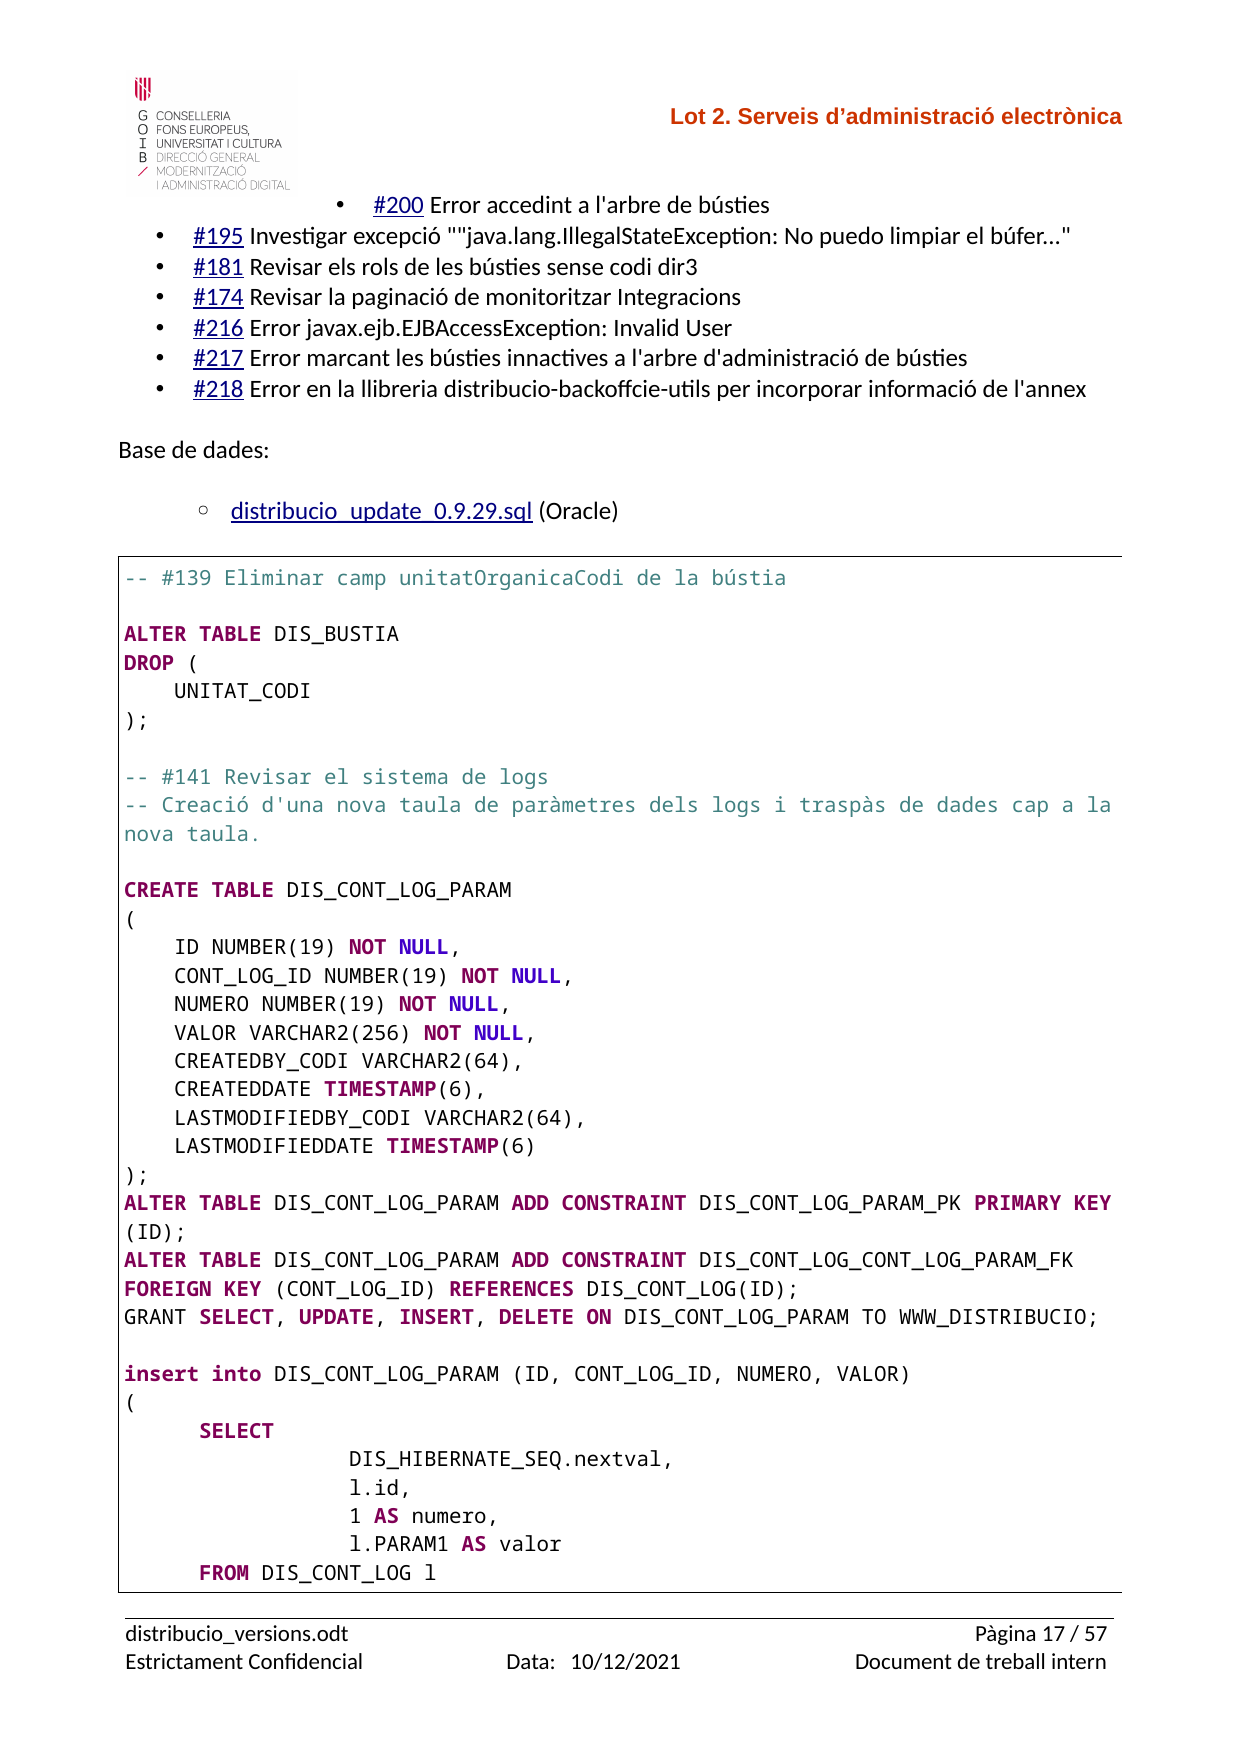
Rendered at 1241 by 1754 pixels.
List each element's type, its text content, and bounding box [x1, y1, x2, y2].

list #200 Error accedint a l'arbre de bústies [156, 190, 1122, 220]
list #217 Error marcant les bústies innactives a l'arbre d'administració de bústies [156, 342, 1122, 373]
list #181 Revisar els rols de les bústies sense codi dir3 [156, 251, 1122, 281]
list #218 Error en la llibreria distribucio-backoffcie-utils per incorporar informació de l'annex [156, 373, 1122, 403]
picture [126, 70, 299, 197]
table_header -- #139 Eliminar camp unitatOrganicaCodi de la bústia ALTER TABLE DIS_BUSTIA DROP ( UNITAT_CODI ); -- #141 Revisar el sistema de logs -- Creació d'una nova taula de paràmetres dels logs i traspàs de dades cap a la nova taula. CREATE TABLE DIS_CONT_LOG_PARAM ( ID NUMBER(19) NOT NULL, CONT_LOG_ID NUMBER(19) NOT NULL, NUMERO NUMBER(19) NOT NULL, VALOR VARCHAR2(256) NOT NULL, CREATEDBY_CODI VARCHAR2(64), CREATEDDATE TIMESTAMP(6), LASTMODIFIEDBY_CODI VARCHAR2(64), LASTMODIFIEDDATE TIMESTAMP(6) ); ALTER TABLE DIS_CONT_LOG_PARAM ADD CONSTRAINT DIS_CONT_LOG_PARAM_PK PRIMARY KEY (ID); ALTER TABLE DIS_CONT_LOG_PARAM ADD CONSTRAINT DIS_CONT_LOG_CONT_LOG_PARAM_FK FOREIGN KEY (CONT_LOG_ID) REFERENCES DIS_CONT_LOG(ID); GRANT SELECT, UPDATE, INSERT, DELETE ON DIS_CONT_LOG_PARAM TO WWW_DISTRIBUCIO; insert into DIS_CONT_LOG_PARAM (ID, CONT_LOG_ID, NUMERO, VALOR) ( SELECT DIS_HIBERNATE_SEQ.nextval, l.id, 1 AS numero, l.PARAM1 AS valor FROM DIS_CONT_LOG l [119, 557, 1122, 1592]
list #216 Error javax.ejb.EJBAccessException: Invalid User [156, 312, 1122, 342]
list #174 Revisar la paginació de monitoritzar Integracions [156, 281, 1122, 312]
list distribucio_update_0.9.29.sql (Oracle) [193, 495, 1122, 525]
text Base de dades: [118, 434, 1122, 464]
list #195 Investigar excepció ""java.lang.IllegalStateException: No puedo limpiar el búfer..." [156, 220, 1122, 251]
